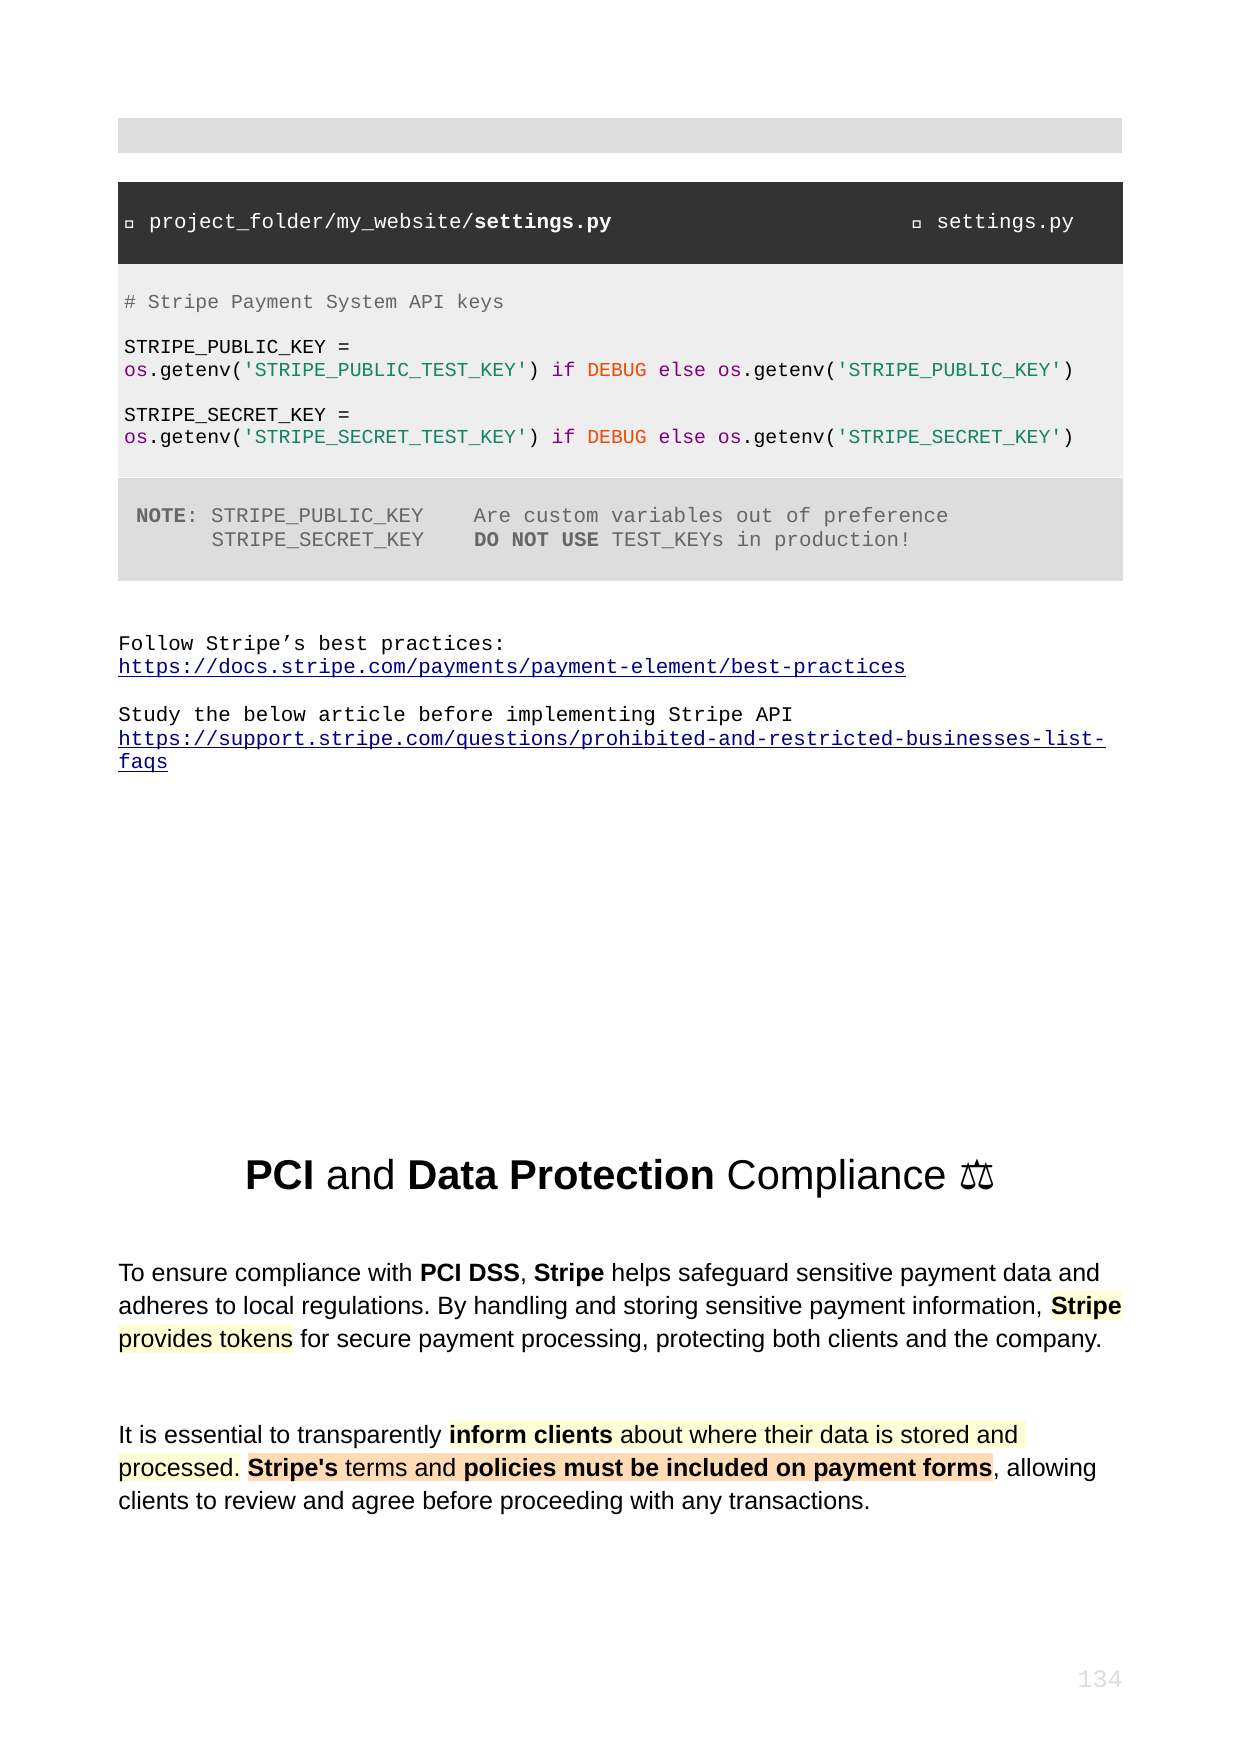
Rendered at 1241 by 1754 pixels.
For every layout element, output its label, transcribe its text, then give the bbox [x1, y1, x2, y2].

text Follow Stripe’s best practices: [118, 633, 1122, 657]
table_cell NOTE: STRIPE_PUBLIC_KEY Are custom variables out of preference STRIPE_SECRET_KEY DO NOT USE TEST_KEYs in production! [118, 478, 1123, 581]
subtitle PCI and Data Protection Compliance ⚖️ [118, 1150, 1122, 1198]
text Study the below article before implementing Stripe API [118, 704, 1122, 727]
text https://support.stripe.com/questions/prohibited-and-restricted-businesses-list-faqs [118, 727, 1122, 775]
text To ensure compliance with PCI DSS, Stripe helps safeguard sensitive payment data and adheres to local regulations. By handling and storing sensitive payment information, Stripe provides tokens for secure payment processing, protecting both clients and the company. [118, 1258, 1122, 1353]
table_header 📝 project_folder/my_website/settings.py 🐍 settings.py [118, 182, 1123, 264]
text https://docs.stripe.com/payments/payment-element/best-practices [118, 657, 1122, 680]
table_cell # Stripe Payment System API keys STRIPE_PUBLIC_KEY = os.getenv('STRIPE_PUBLIC_TEST_KEY') if DEBUG else os.getenv('STRIPE_PUBLIC_KEY') STRIPE_SECRET_KEY = os.getenv('STRIPE_SECRET_TEST_KEY') if DEBUG else os.getenv('STRIPE_SECRET_KEY') [118, 264, 1123, 477]
table_cell [118, 118, 1122, 153]
text It is essential to transparently inform clients about where their data is stored and processed. Stripe's terms and policies must be included on payment forms, allowing clients to review and agree before proceeding with any transactions. [118, 1419, 1122, 1514]
